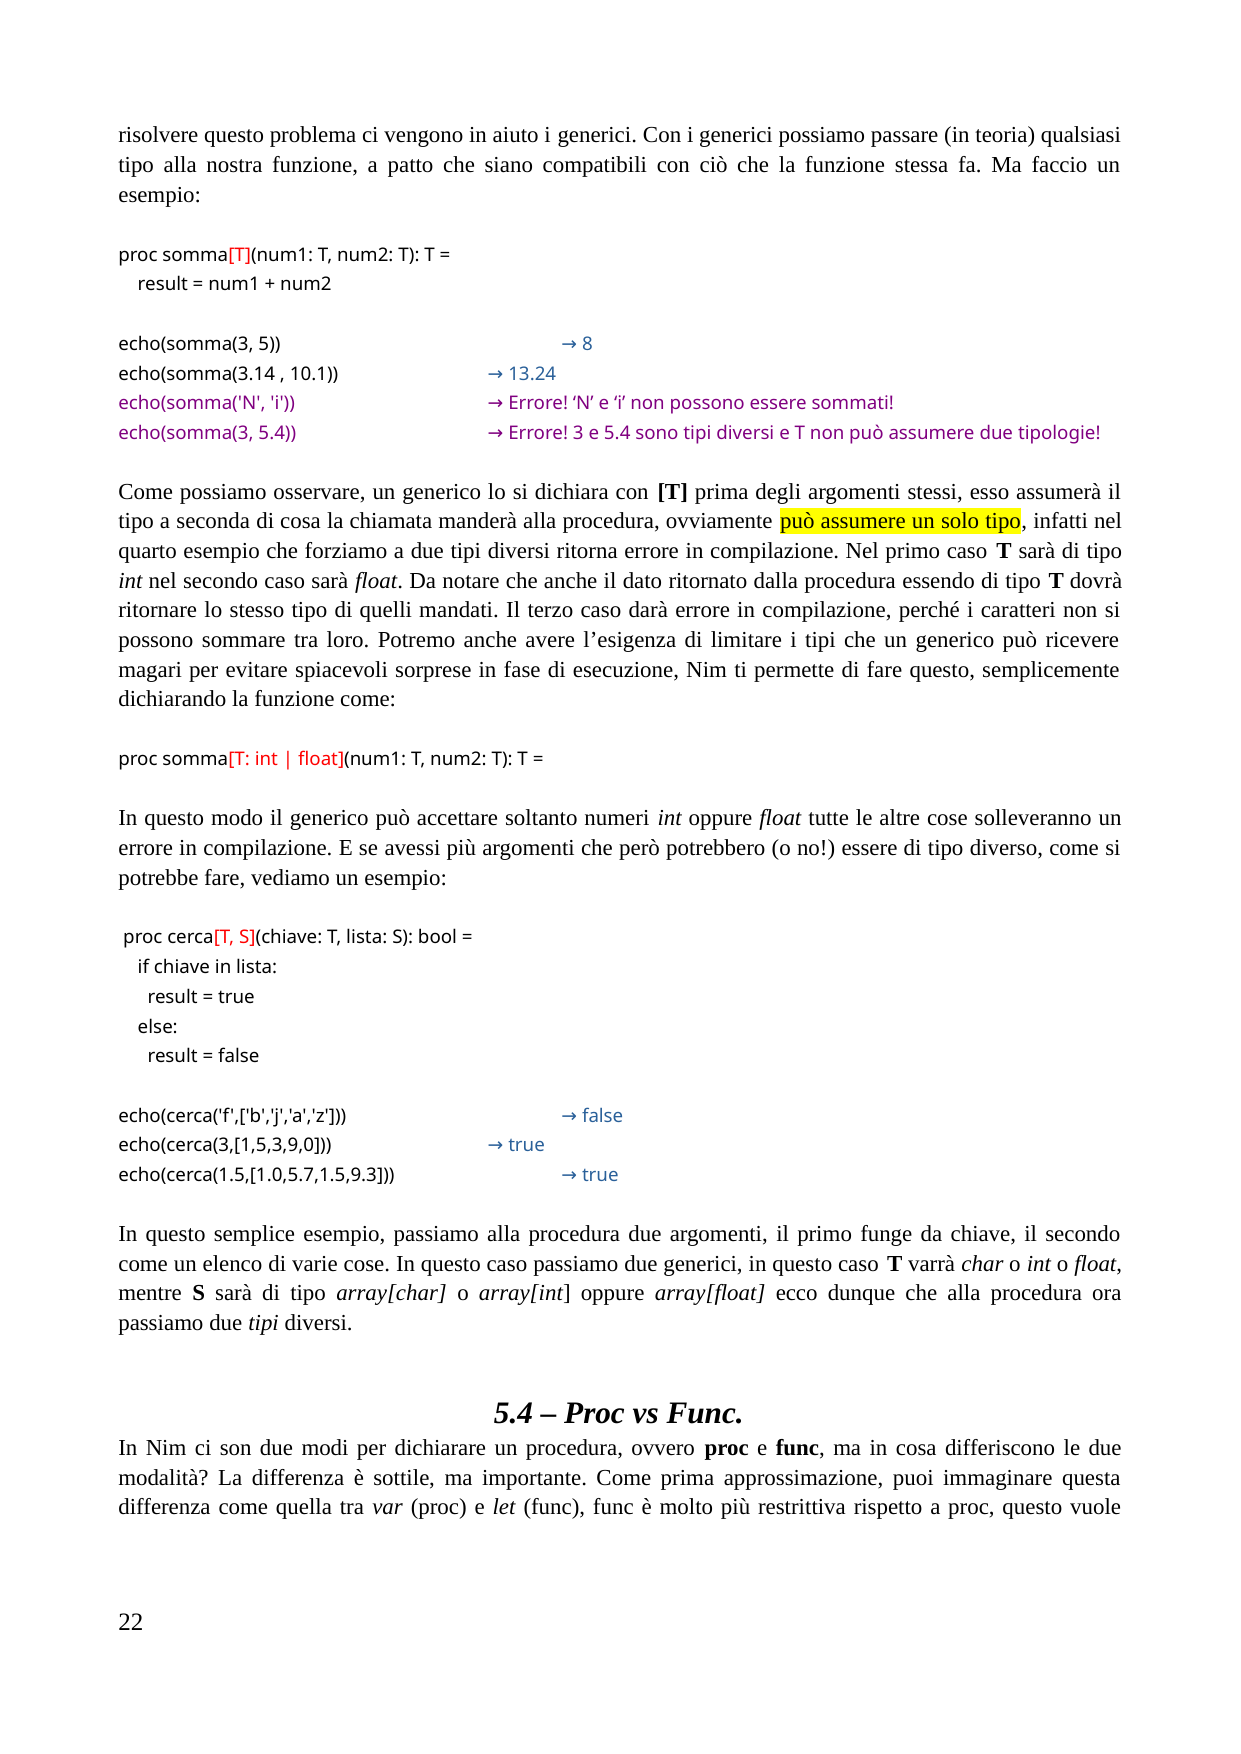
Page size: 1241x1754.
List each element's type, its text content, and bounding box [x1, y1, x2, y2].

text echo(cerca(3,[1,5,3,9,0])) → true [118, 1127, 1122, 1157]
text if chiave in lista: [118, 949, 1122, 979]
text proc somma[T](num1: T, num2: T): T = [118, 237, 1122, 267]
text result = true [118, 979, 1122, 1009]
text result = num1 + num2 [118, 267, 1122, 296]
text echo(cerca(1.5,[1.0,5.7,1.5,9.3])) → true [118, 1157, 1122, 1187]
text echo(somma('N', 'i')) → Errore! ‘N’ e ‘i’ non possono essere sommati! [118, 385, 1122, 415]
text 5.4 – Proc vs Func. [118, 1395, 1122, 1431]
text echo(somma(3, 5)) → 8 [118, 326, 1122, 356]
text Come possiamo osservare, un generico lo si dichiara con [T] prima degli argomenti stessi, esso assumerà il tipo a seconda di cosa la chiamata manderà alla procedura, ovviamente può assumere un solo tipo, infatti nel quarto esempio che forziamo a due tipi diversi ritorna errore in compilazione. Nel primo caso T sarà di tipo int nel secondo caso sarà float. Da notare che anche il dato ritornato dalla procedura essendo di tipo T dovrà ritornare lo stesso tipo di quelli mandati. Il terzo caso darà errore in compilazione, perché i caratteri non si possono sommare tra loro. Potremo anche avere l’esigenza di limitare i tipi che un generico può ricevere magari per evitare spiacevoli sorprese in fase di esecuzione, Nim ti permette di fare questo, semplicemente dichiarando la funzione come: [118, 474, 1122, 712]
text In questo modo il generico può accettare soltanto numeri int oppure float tutte le altre cose solleveranno un errore in compilazione. E se avessi più argomenti che però potrebbero (o no!) essere di tipo diverso, come si potrebbe fare, vediamo un esempio: [118, 801, 1122, 890]
text risolvere questo problema ci vengono in aiuto i generici. Con i generici possiamo passare (in teoria) qualsiasi tipo alla nostra funzione, a patto che siano compatibili con ciò che la funzione stessa fa. Ma faccio un esempio: [118, 118, 1122, 207]
text echo(somma(3.14 , 10.1)) → 13.24 [118, 356, 1122, 385]
text echo(cerca('f',['b','j','a','z'])) → false [118, 1098, 1122, 1127]
text In Nim ci son due modi per dichiarare un procedura, ovvero proc e func, ma in cosa differiscono le due modalità? La differenza è sottile, ma importante. Come prima approssimazione, puoi immaginare questa differenza come quella tra var (proc) e let (func), func è molto più restrittiva rispetto a proc, questo vuole [118, 1431, 1122, 1520]
text In questo semplice esempio, passiamo alla procedura due argomenti, il primo funge da chiave, il secondo come un elenco di varie cose. In questo caso passiamo due generici, in questo caso T varrà char o int o float, mentre S sarà di tipo array[char] o array[int] oppure array[float] ecco dunque che alla procedura ora passiamo due tipi diversi. [118, 1217, 1122, 1335]
text result = false [118, 1038, 1122, 1068]
text proc somma[T: int | float](num1: T, num2: T): T = [118, 742, 1122, 771]
text echo(somma(3, 5.4)) → Errore! 3 e 5.4 sono tipi diversi e T non può assumere due tipologie! [118, 415, 1122, 445]
text proc cerca[T, S](chiave: T, lista: S): bool = [118, 920, 1122, 949]
text else: [118, 1009, 1122, 1038]
